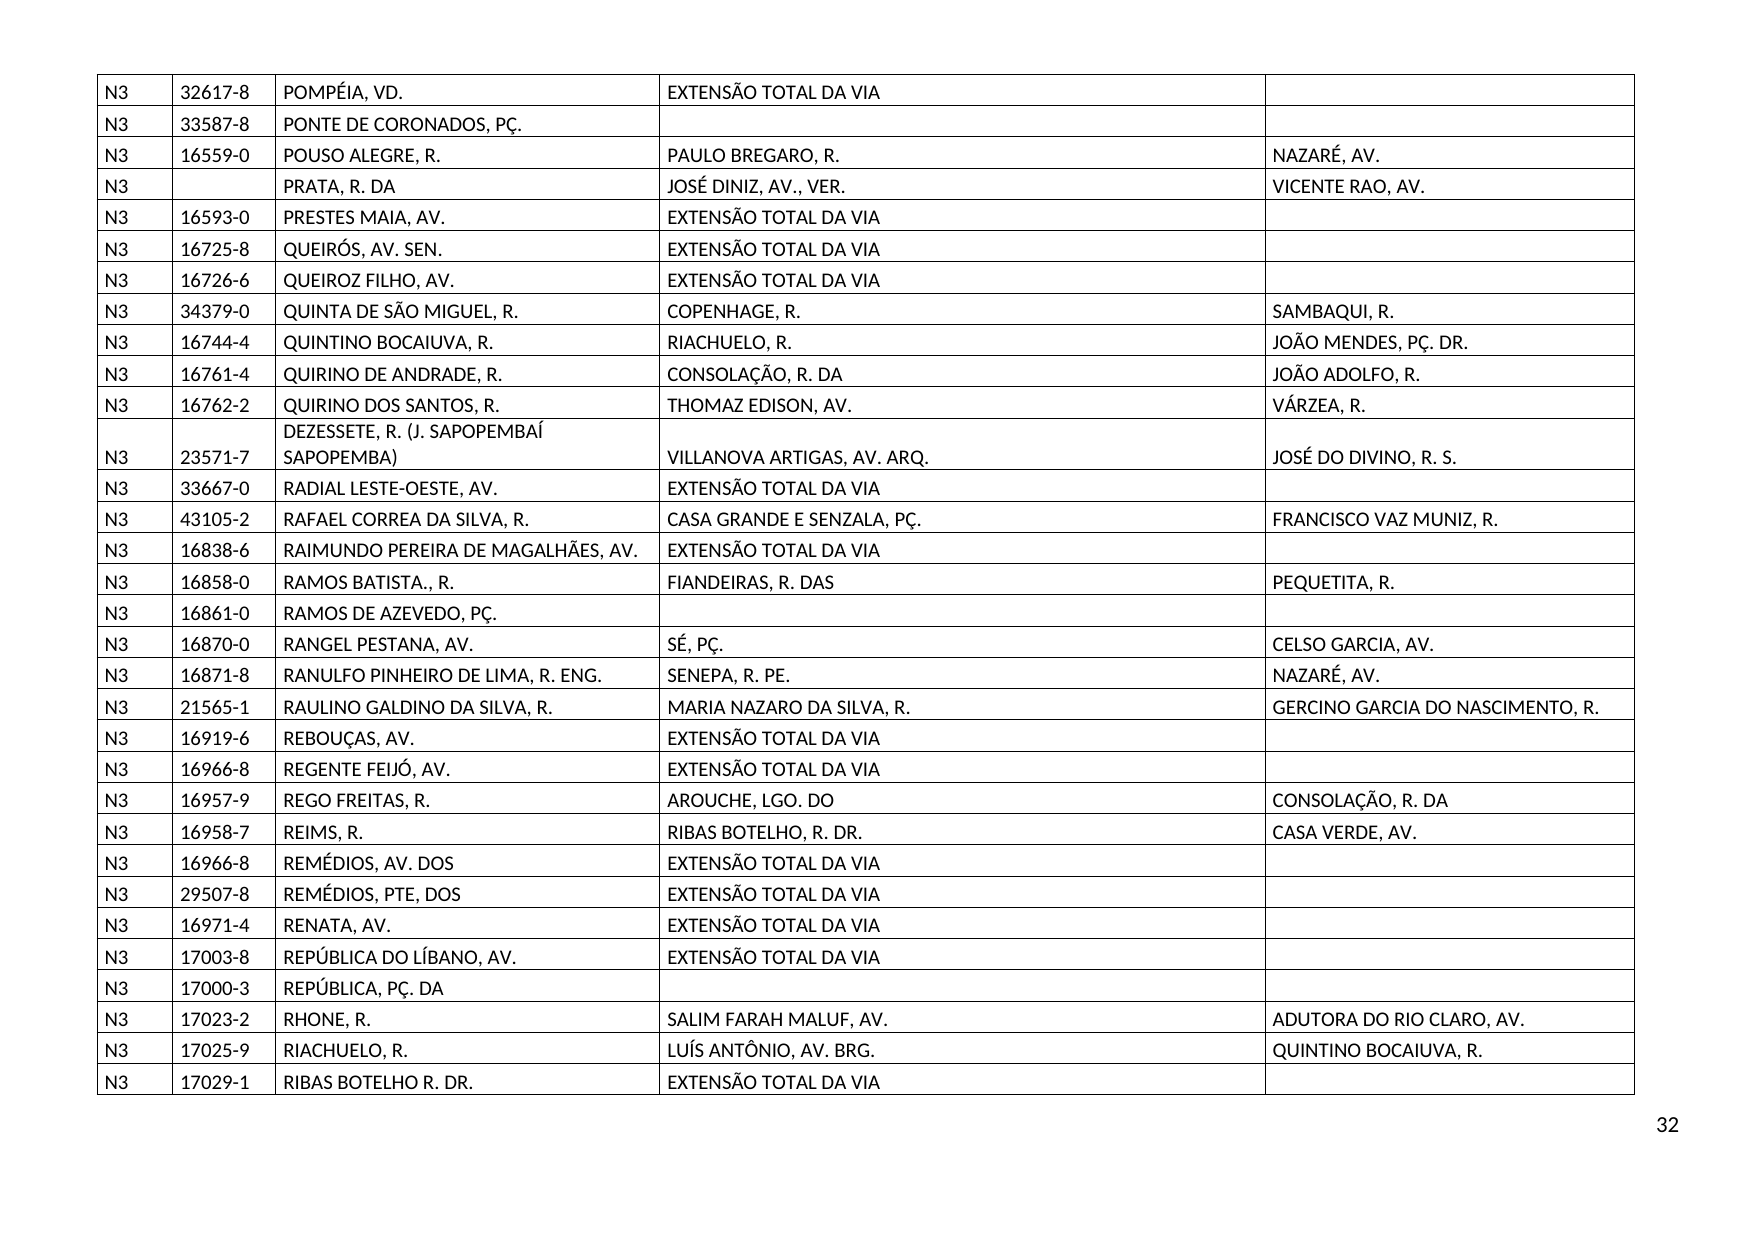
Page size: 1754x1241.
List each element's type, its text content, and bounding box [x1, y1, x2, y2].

table_cell N3 [98, 939, 172, 969]
table_cell [1266, 75, 1634, 105]
table_cell RANULFO PINHEIRO DE LIMA, R. ENG. [276, 658, 659, 688]
table_cell N3 [98, 970, 172, 1001]
table_cell 16958-7 [173, 814, 275, 844]
table_cell N3 [98, 908, 172, 938]
table_cell N3 [98, 387, 172, 417]
table_cell N3 [98, 720, 172, 751]
table_cell AROUCHE, LGO. DO [660, 783, 1265, 813]
table_cell N3 [98, 1033, 172, 1063]
table_cell N3 [98, 533, 172, 563]
table_cell PRESTES MAIA, AV. [276, 200, 659, 230]
table_cell N3 [98, 356, 172, 386]
table_cell JOSÉ DINIZ, AV., VER. [660, 169, 1265, 199]
table_cell RAIMUNDO PEREIRA DE MAGALHÃES, AV. [276, 533, 659, 563]
table_cell REGO FREITAS, R. [276, 783, 659, 813]
table_cell EXTENSÃO TOTAL DA VIA [660, 231, 1265, 261]
table_cell EXTENSÃO TOTAL DA VIA [660, 1064, 1265, 1094]
table_cell DEZESSETE, R. (J. SAPOPEMBAÍ SAPOPEMBA) [276, 419, 659, 469]
table_cell 34379-0 [173, 294, 275, 324]
table_cell [660, 106, 1265, 136]
table_cell NAZARÉ, AV. [1266, 137, 1634, 167]
table_cell CASA VERDE, AV. [1266, 814, 1634, 844]
table_cell EXTENSÃO TOTAL DA VIA [660, 939, 1265, 969]
table_cell N3 [98, 75, 172, 105]
table_cell N3 [98, 200, 172, 230]
table_cell CELSO GARCIA, AV. [1266, 627, 1634, 657]
table_cell N3 [98, 137, 172, 167]
table_cell 16725-8 [173, 231, 275, 261]
table_cell REIMS, R. [276, 814, 659, 844]
table_cell N3 [98, 564, 172, 594]
table_cell RAFAEL CORREA DA SILVA, R. [276, 502, 659, 532]
table_cell N3 [98, 262, 172, 292]
table_cell 17003-8 [173, 939, 275, 969]
table_cell EXTENSÃO TOTAL DA VIA [660, 533, 1265, 563]
table_cell N3 [98, 231, 172, 261]
table_cell REMÉDIOS, PTE, DOS [276, 877, 659, 907]
table_cell VÁRZEA, R. [1266, 387, 1634, 417]
table_cell PRATA, R. DA [276, 169, 659, 199]
table_cell QUEIROZ FILHO, AV. [276, 262, 659, 292]
table_cell RAULINO GALDINO DA SILVA, R. [276, 689, 659, 719]
table_cell N3 [98, 814, 172, 844]
table_cell [1266, 720, 1634, 751]
table_cell RIACHUELO, R. [660, 325, 1265, 355]
table_cell CONSOLAÇÃO, R. DA [1266, 783, 1634, 813]
table_cell 43105-2 [173, 502, 275, 532]
table_cell [173, 169, 275, 199]
table_cell [1266, 970, 1634, 1001]
table_cell 23571-7 [173, 419, 275, 469]
table_cell 16870-0 [173, 627, 275, 657]
table_cell COPENHAGE, R. [660, 294, 1265, 324]
table_cell RAMOS BATISTA., R. [276, 564, 659, 594]
table_cell REPÚBLICA DO LÍBANO, AV. [276, 939, 659, 969]
table_cell RAMOS DE AZEVEDO, PÇ. [276, 595, 659, 626]
table_cell [1266, 877, 1634, 907]
table_cell REBOUÇAS, AV. [276, 720, 659, 751]
table_cell JOÃO MENDES, PÇ. DR. [1266, 325, 1634, 355]
table_cell 16593-0 [173, 200, 275, 230]
table_cell N3 [98, 627, 172, 657]
table_cell EXTENSÃO TOTAL DA VIA [660, 752, 1265, 782]
table_cell SENEPA, R. PE. [660, 658, 1265, 688]
table_cell 16762-2 [173, 387, 275, 417]
table_cell QUIRINO DE ANDRADE, R. [276, 356, 659, 386]
table_cell SALIM FARAH MALUF, AV. [660, 1002, 1265, 1032]
table_cell [1266, 752, 1634, 782]
table_cell RIBAS BOTELHO R. DR. [276, 1064, 659, 1094]
table_cell N3 [98, 325, 172, 355]
table_cell N3 [98, 595, 172, 626]
table_cell N3 [98, 689, 172, 719]
table_cell GERCINO GARCIA DO NASCIMENTO, R. [1266, 689, 1634, 719]
table_cell CASA GRANDE E SENZALA, PÇ. [660, 502, 1265, 532]
table_cell 32617-8 [173, 75, 275, 105]
table_cell QUEIRÓS, AV. SEN. [276, 231, 659, 261]
table_cell N3 [98, 470, 172, 501]
table_cell 16957-9 [173, 783, 275, 813]
table_cell SÉ, PÇ. [660, 627, 1265, 657]
table_cell RANGEL PESTANA, AV. [276, 627, 659, 657]
table_cell EXTENSÃO TOTAL DA VIA [660, 908, 1265, 938]
table_cell [1266, 845, 1634, 876]
table_cell PAULO BREGARO, R. [660, 137, 1265, 167]
table_cell N3 [98, 1064, 172, 1094]
table_cell RADIAL LESTE-OESTE, AV. [276, 470, 659, 501]
table_cell FIANDEIRAS, R. DAS [660, 564, 1265, 594]
table_cell 17029-1 [173, 1064, 275, 1094]
table_cell POUSO ALEGRE, R. [276, 137, 659, 167]
table_cell [660, 595, 1265, 626]
table_cell [1266, 533, 1634, 563]
table_cell 16966-8 [173, 752, 275, 782]
table_cell N3 [98, 845, 172, 876]
table_cell [1266, 1064, 1634, 1094]
table_cell EXTENSÃO TOTAL DA VIA [660, 470, 1265, 501]
table_cell 16971-4 [173, 908, 275, 938]
table_cell LUÍS ANTÔNIO, AV. BRG. [660, 1033, 1265, 1063]
table_cell RENATA, AV. [276, 908, 659, 938]
table_cell 17025-9 [173, 1033, 275, 1063]
table_cell REPÚBLICA, PÇ. DA [276, 970, 659, 1001]
table_cell 16871-8 [173, 658, 275, 688]
table_cell [1266, 595, 1634, 626]
table_cell QUINTA DE SÃO MIGUEL, R. [276, 294, 659, 324]
table_cell 16966-8 [173, 845, 275, 876]
table_cell VICENTE RAO, AV. [1266, 169, 1634, 199]
table_cell N3 [98, 294, 172, 324]
table_cell EXTENSÃO TOTAL DA VIA [660, 720, 1265, 751]
table_cell EXTENSÃO TOTAL DA VIA [660, 845, 1265, 876]
table_cell N3 [98, 658, 172, 688]
table_cell 17000-3 [173, 970, 275, 1001]
table_cell [1266, 200, 1634, 230]
table_cell 16858-0 [173, 564, 275, 594]
table_cell [1266, 231, 1634, 261]
table_cell 33667-0 [173, 470, 275, 501]
table_cell [1266, 939, 1634, 969]
table_cell 17023-2 [173, 1002, 275, 1032]
table_cell 29507-8 [173, 877, 275, 907]
table_cell POMPÉIA, VD. [276, 75, 659, 105]
table_cell N3 [98, 783, 172, 813]
table_cell N3 [98, 419, 172, 469]
table_cell [1266, 908, 1634, 938]
table_cell PONTE DE CORONADOS, PÇ. [276, 106, 659, 136]
table_cell QUINTINO BOCAIUVA, R. [276, 325, 659, 355]
table_cell 16744-4 [173, 325, 275, 355]
table_cell THOMAZ EDISON, AV. [660, 387, 1265, 417]
table_cell RIBAS BOTELHO, R. DR. [660, 814, 1265, 844]
table_cell [1266, 262, 1634, 292]
table_cell N3 [98, 106, 172, 136]
table_cell NAZARÉ, AV. [1266, 658, 1634, 688]
table_cell RIACHUELO, R. [276, 1033, 659, 1063]
table_cell FRANCISCO VAZ MUNIZ, R. [1266, 502, 1634, 532]
table_cell [660, 970, 1265, 1001]
table_cell PEQUETITA, R. [1266, 564, 1634, 594]
table_cell N3 [98, 877, 172, 907]
table_cell 33587-8 [173, 106, 275, 136]
table_cell CONSOLAÇÃO, R. DA [660, 356, 1265, 386]
table_cell JOSÉ DO DIVINO, R. S. [1266, 419, 1634, 469]
table_cell EXTENSÃO TOTAL DA VIA [660, 877, 1265, 907]
table_cell REMÉDIOS, AV. DOS [276, 845, 659, 876]
table_cell [1266, 106, 1634, 136]
table_cell [1266, 470, 1634, 501]
table_cell QUINTINO BOCAIUVA, R. [1266, 1033, 1634, 1063]
table_cell RHONE, R. [276, 1002, 659, 1032]
table_cell 16919-6 [173, 720, 275, 751]
table_cell SAMBAQUI, R. [1266, 294, 1634, 324]
table_cell JOÃO ADOLFO, R. [1266, 356, 1634, 386]
table_cell 16559-0 [173, 137, 275, 167]
table_cell N3 [98, 1002, 172, 1032]
table_cell EXTENSÃO TOTAL DA VIA [660, 75, 1265, 105]
table_cell ADUTORA DO RIO CLARO, AV. [1266, 1002, 1634, 1032]
table_cell EXTENSÃO TOTAL DA VIA [660, 200, 1265, 230]
table_cell QUIRINO DOS SANTOS, R. [276, 387, 659, 417]
table_cell N3 [98, 169, 172, 199]
table_cell EXTENSÃO TOTAL DA VIA [660, 262, 1265, 292]
table_cell 16726-6 [173, 262, 275, 292]
table_cell 21565-1 [173, 689, 275, 719]
table_cell REGENTE FEIJÓ, AV. [276, 752, 659, 782]
table_cell N3 [98, 752, 172, 782]
table_cell 16861-0 [173, 595, 275, 626]
table_cell MARIA NAZARO DA SILVA, R. [660, 689, 1265, 719]
table_cell 16761-4 [173, 356, 275, 386]
table_cell 16838-6 [173, 533, 275, 563]
table_cell VILLANOVA ARTIGAS, AV. ARQ. [660, 419, 1265, 469]
table_cell N3 [98, 502, 172, 532]
